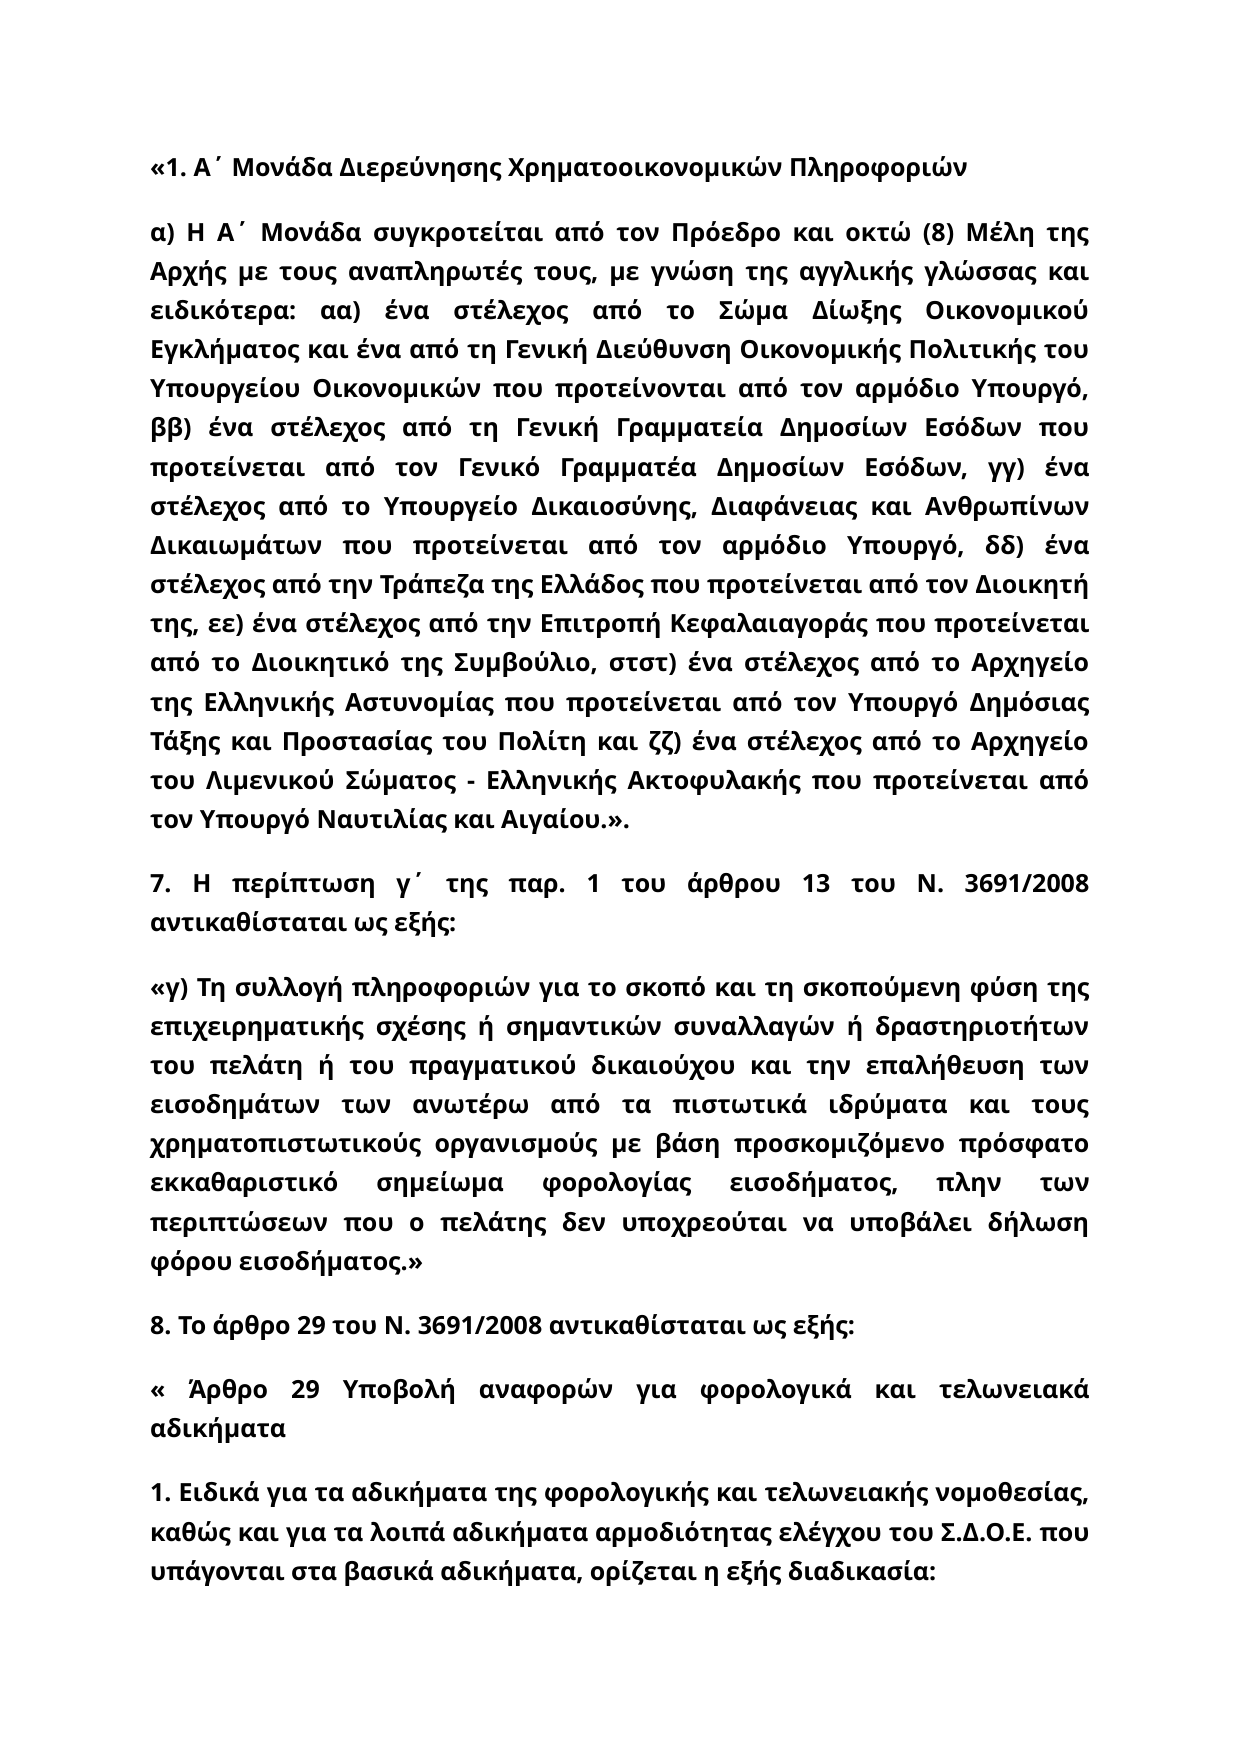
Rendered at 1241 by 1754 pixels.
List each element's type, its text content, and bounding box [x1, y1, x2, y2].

text « Άρθρο 29 Υποβολή αναφορών για φορολογικά και τελωνειακά αδικήματα [150, 1372, 1090, 1445]
text 8. Το άρθρο 29 του Ν. 3691/2008 αντικαθίσταται ως εξής: [150, 1307, 1090, 1342]
text α) Η Α΄ Μονάδα συγκροτείται από τον Πρόεδρο και οκτώ (8) Μέλη της Αρχής με τους αναπληρωτές τους, με γνώση της αγγλικής γλώσσας και ειδικότερα: αα) ένα στέλεχος από το Σώμα Δίωξης Οικονομικού Εγκλήματος και ένα από τη Γενική Διεύθυνση Οικονομικής Πολιτικής του Υπουργείου Οικονομικών που προτείνονται από τον αρμόδιο Υπουργό, ββ) ένα στέλεχος από τη Γενική Γραμματεία Δημοσίων Εσόδων που προτείνεται από τον Γενικό Γραμματέα Δημοσίων Εσόδων, γγ) ένα στέλεχος από το Υπουργείο Δικαιοσύνης, Διαφάνειας και Ανθρωπίνων Δικαιωμάτων που προτείνεται από τον αρμόδιο Υπουργό, δδ) ένα στέλεχος από την Τράπεζα της Ελλάδος που προτείνεται από τον Διοικητή της, εε) ένα στέλεχος από την Επιτροπή Κεφαλαιαγοράς που προτείνεται από το Διοικητικό της Συμβούλιο, στστ) ένα στέλεχος από το Αρχηγείο της Ελληνικής Αστυνομίας που προτείνεται από τον Υπουργό Δημόσιας Τάξης και Προστασίας του Πολίτη και ζζ) ένα στέλεχος από το Αρχηγείο του Λιμενικού Σώματος - Ελληνικής Ακτοφυλακής που προτείνεται από τον Υπουργό Ναυτιλίας και Αιγαίου.». [150, 214, 1090, 836]
text «1. Α΄ Μονάδα Διερεύνησης Χρηματοοικονομικών Πληροφοριών [150, 150, 1090, 184]
text «γ) Τη συλλογή πληροφοριών για το σκοπό και τη σκοπούμενη φύση της επιχειρηματικής σχέσης ή σημαντικών συναλλαγών ή δραστηριοτήτων του πελάτη ή του πραγματικού δικαιούχου και την επαλήθευση των εισοδημάτων των ανωτέρω από τα πιστωτικά ιδρύματα και τους χρηματοπιστωτικούς οργανισμούς με βάση προσκομιζόμενο πρόσφατο εκκαθαριστικό σημείωμα φορολογίας εισοδήματος, πλην των περιπτώσεων που ο πελάτης δεν υποχρεούται να υποβάλει δήλωση φόρου εισοδήματος.» [150, 969, 1090, 1277]
text 7. Η περίπτωση γ΄ της παρ. 1 του άρθρου 13 του Ν. 3691/2008 αντικαθίσταται ως εξής: [150, 866, 1090, 939]
text 1. Ειδικά για τα αδικήματα της φορολογικής και τελωνειακής νομοθεσίας, καθώς και για τα λοιπά αδικήματα αρμοδιότητας ελέγχου του Σ.Δ.Ο.Ε. που υπάγονται στα βασικά αδικήματα, ορίζεται η εξής διαδικασία: [150, 1475, 1090, 1587]
